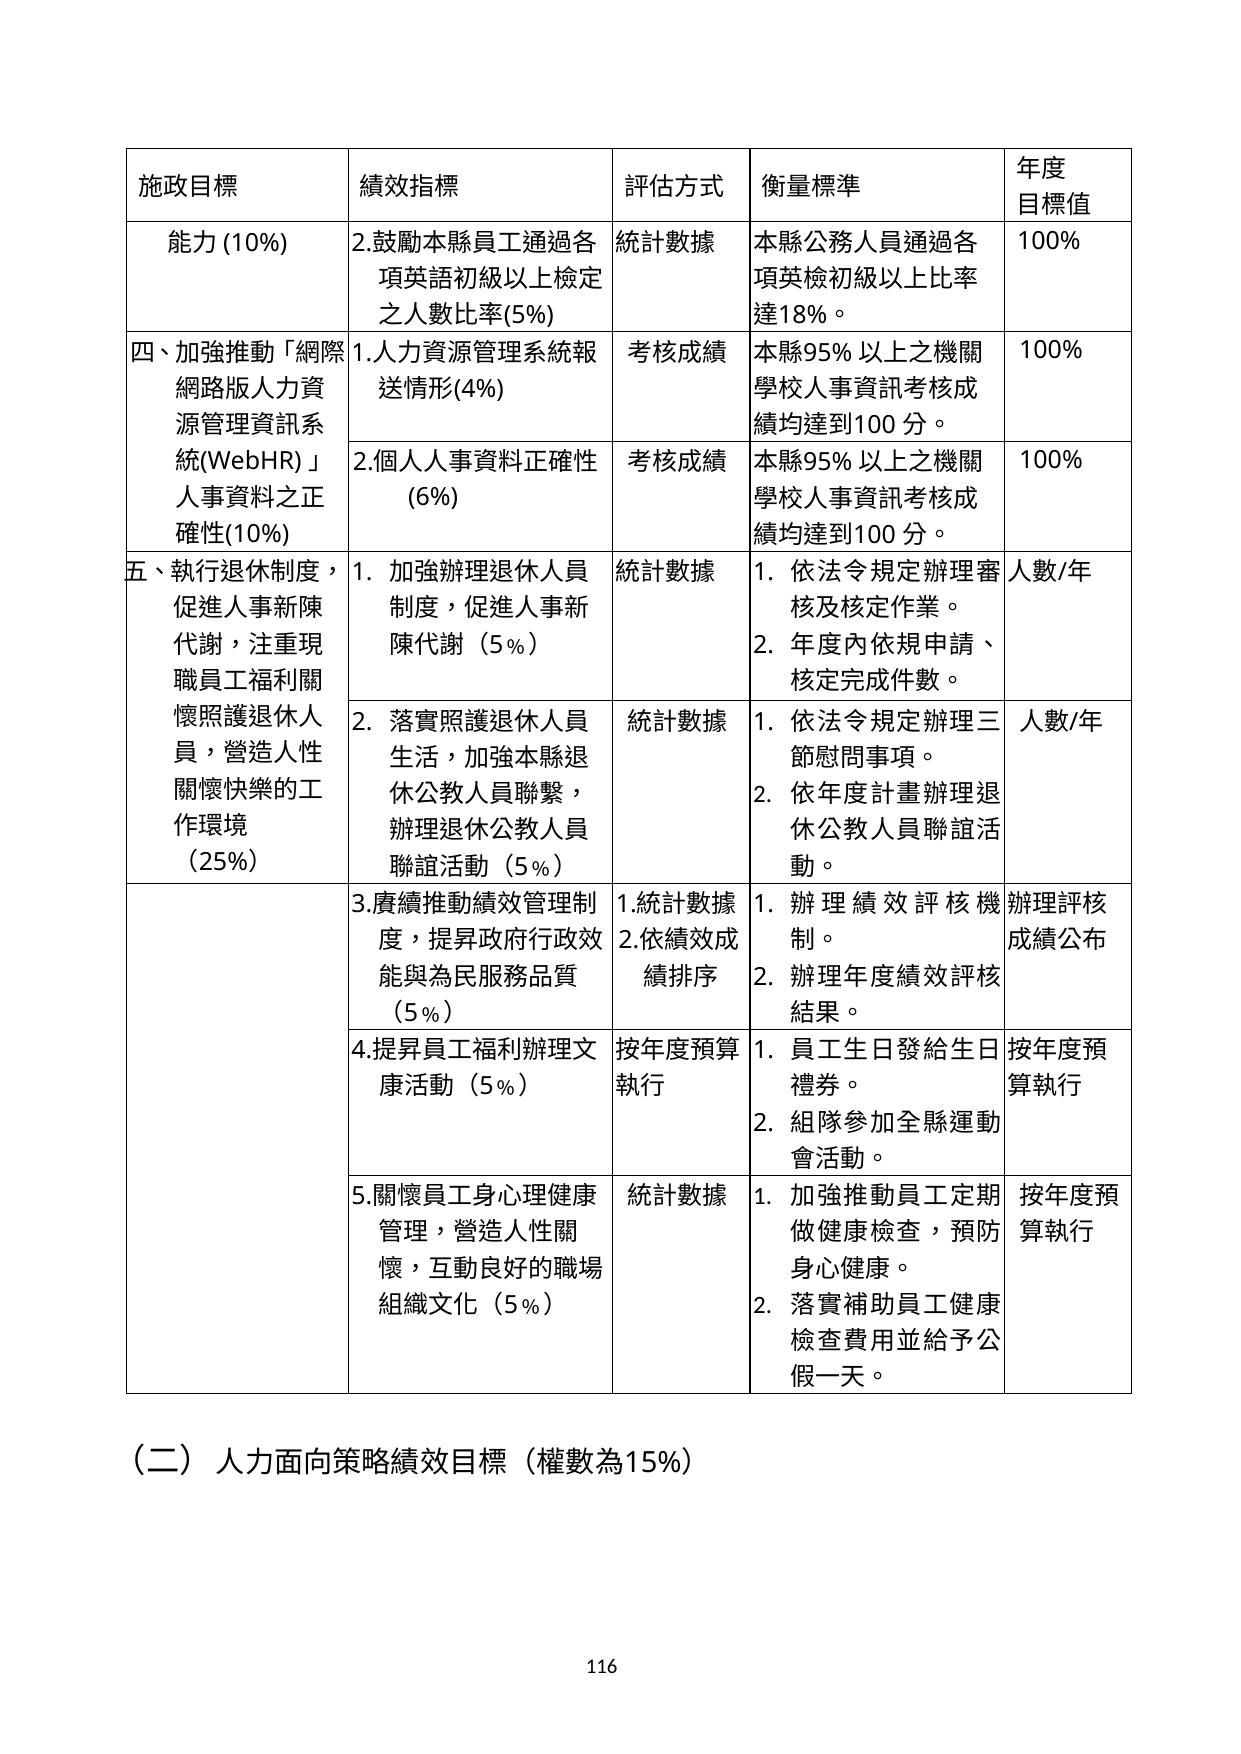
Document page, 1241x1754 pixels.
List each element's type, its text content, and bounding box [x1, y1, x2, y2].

table_cell 考核成績 [613, 442, 749, 551]
table_cell 統計數據 [613, 552, 749, 700]
table_cell 落實照護退休人員生活，加強本縣退休公教人員聯繫，辦理退休公教人員聯誼活動（5﹪） [349, 701, 612, 882]
table_cell 四、加強推動「網際網路版人力資源管理資訊系統(WebHR) 」人事資料之正確性(10%) [127, 332, 348, 551]
table_cell 100% [1005, 332, 1131, 441]
table_cell 按年度預算執行 [1005, 1176, 1131, 1393]
table_cell 100% [1005, 222, 1131, 331]
table_header 評估方式 [613, 149, 749, 221]
table_cell 本縣95% 以上之機關學校人事資訊考核成績均達到100 分。 [751, 442, 1004, 551]
table_cell 人數/年 [1005, 701, 1131, 882]
table_cell 100% [1005, 442, 1131, 551]
table_cell 依法令規定辦理審核及核定作業。 年度內依規申請、核定完成件數。 [751, 552, 1004, 700]
table_cell 2.個人人事資料正確性(6%) [349, 442, 612, 551]
table_cell 加強推動員工定期做健康檢查，預防身心健康。 落實補助員工健康檢查費用並給予公假一天。 [751, 1176, 1004, 1393]
table_cell [127, 1175, 348, 1393]
table_cell [127, 1029, 348, 1174]
table_header 施政目標 [127, 149, 348, 221]
table_cell 加強辦理退休人員制度，促進人事新陳代謝（5﹪） [349, 552, 612, 700]
table_cell 4.提昇員工福利辦理文康活動（5﹪） [349, 1030, 612, 1174]
table_cell 1.人力資源管理系統報送情形(4%) [349, 332, 612, 441]
table_cell 統計數據 [613, 1176, 749, 1393]
table_cell 辦理評核成績公布 [1005, 884, 1131, 1028]
table_cell 本縣95% 以上之機關學校人事資訊考核成績均達到100 分。 [751, 332, 1004, 441]
table_cell 2.鼓勵本縣員工通過各項英語初級以上檢定之人數比率(5%) [349, 222, 612, 331]
table_cell 統計數據 [613, 222, 749, 331]
table_cell 統計數據 [613, 701, 749, 882]
table_cell 按年度預算執行 [613, 1030, 749, 1174]
table_cell 本縣公務人員通過各項英檢初級以上比率達18%。 [751, 222, 1004, 331]
table_cell 5.關懷員工身心理健康管理，營造人性關懷，互動良好的職場組織文化（5﹪） [349, 1176, 612, 1393]
table_cell 3.賡續推動績效管理制度，提昇政府行政效能與為民服務品質（5﹪） [349, 884, 612, 1028]
table_cell 1.統計數據 2.依績效成績排序 [613, 884, 749, 1028]
table_header 績效指標 [349, 149, 612, 221]
table_header 衡量標準 [751, 149, 1004, 221]
table_cell 能力 (10%) [127, 222, 348, 331]
table_header 年度 目標值 [1005, 149, 1131, 221]
table_cell 考核成績 [613, 332, 749, 441]
table_cell 人數/年 [1005, 552, 1131, 700]
table_cell [127, 884, 348, 1028]
table_cell 按年度預算執行 [1005, 1030, 1131, 1174]
list 人力面向策略績效目標（權數為15%） [112, 1434, 1128, 1482]
table_cell 五、執行退休制度，促進人事新陳代謝，注重現職員工福利關懷照護退休人員，營造人性關懷快樂的工作環境（25%） [127, 552, 348, 882]
table_cell 員工生日發給生日禮券。 組隊參加全縣運動會活動。 [751, 1030, 1004, 1174]
table_cell 依法令規定辦理三節慰問事項。 依年度計畫辦理退 休公教人員聯誼活動。 [751, 701, 1004, 882]
table_cell 辦理績效評核機制。 辦理年度績效評核結果。 [751, 884, 1004, 1028]
